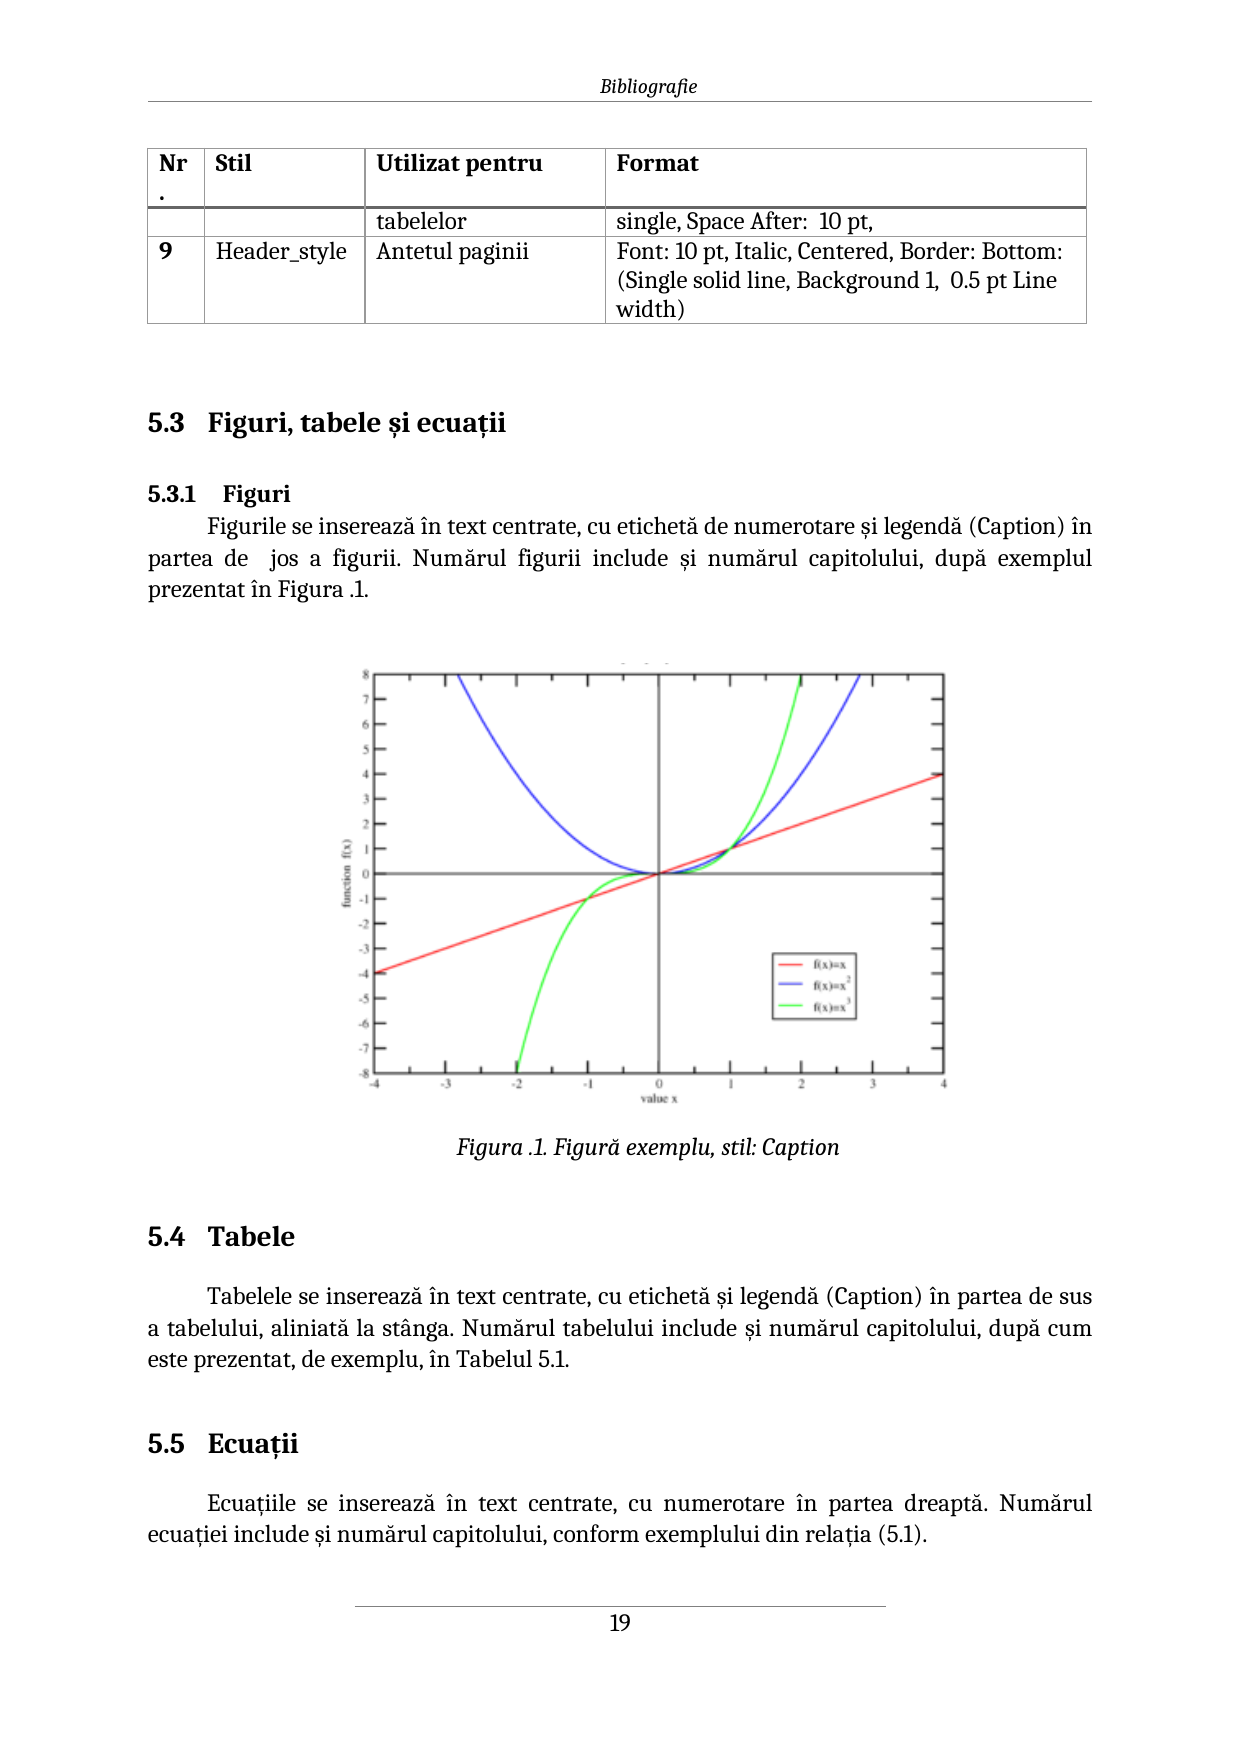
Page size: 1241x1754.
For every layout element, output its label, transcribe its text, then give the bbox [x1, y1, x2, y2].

text Tabelele se inserează în text centrate, cu etichetă și legendă (Caption) în partea de sus a tabelului, aliniată la stânga. Numărul tabelului include și numărul capitolului, după cum este prezentat, de exemplu, în Tabelul 5 .1. [148, 1282, 1092, 1374]
table_cell tabelelor [366, 209, 605, 236]
table_header Stil [205, 149, 364, 206]
subtitle Ecuații [148, 1427, 1092, 1460]
subtitle Figuri, tabele și ecuații [148, 406, 1092, 439]
text Figurile se inserează în text centrate, cu etichetă de numerotare și legendă (Caption) în partea de jos a figurii. Numărul figurii include și numărul capitolului, după exemplul prezentat în Figura .1. [148, 512, 1092, 604]
table_cell Header_style [205, 237, 364, 323]
table_header Nr. [148, 149, 204, 206]
table_cell Antetul paginii [366, 237, 605, 323]
table_header Utilizat pentru [366, 149, 605, 206]
text Figura .1. Figură exemplu, stil: Caption [148, 1133, 1092, 1162]
subtitle Figuri [148, 480, 1092, 509]
table_cell 9 [148, 237, 204, 323]
table_cell Font: 10 pt, Italic, Centered, Border: Bottom: (Single solid line, Background 1, 0.5 pt Line width) [606, 237, 1086, 323]
table_cell [148, 209, 204, 236]
table_header Format [606, 149, 1086, 206]
subtitle Tabele [148, 1220, 1092, 1254]
table_cell [205, 209, 364, 236]
table_cell single, Space After: 10 pt, [606, 209, 1086, 236]
text Ecuațiile se inserează în text centrate, cu numerotare în partea dreaptă. Numărul ecuației include și numărul capitolului, conform exemplului din relația (5.1). [148, 1489, 1092, 1549]
